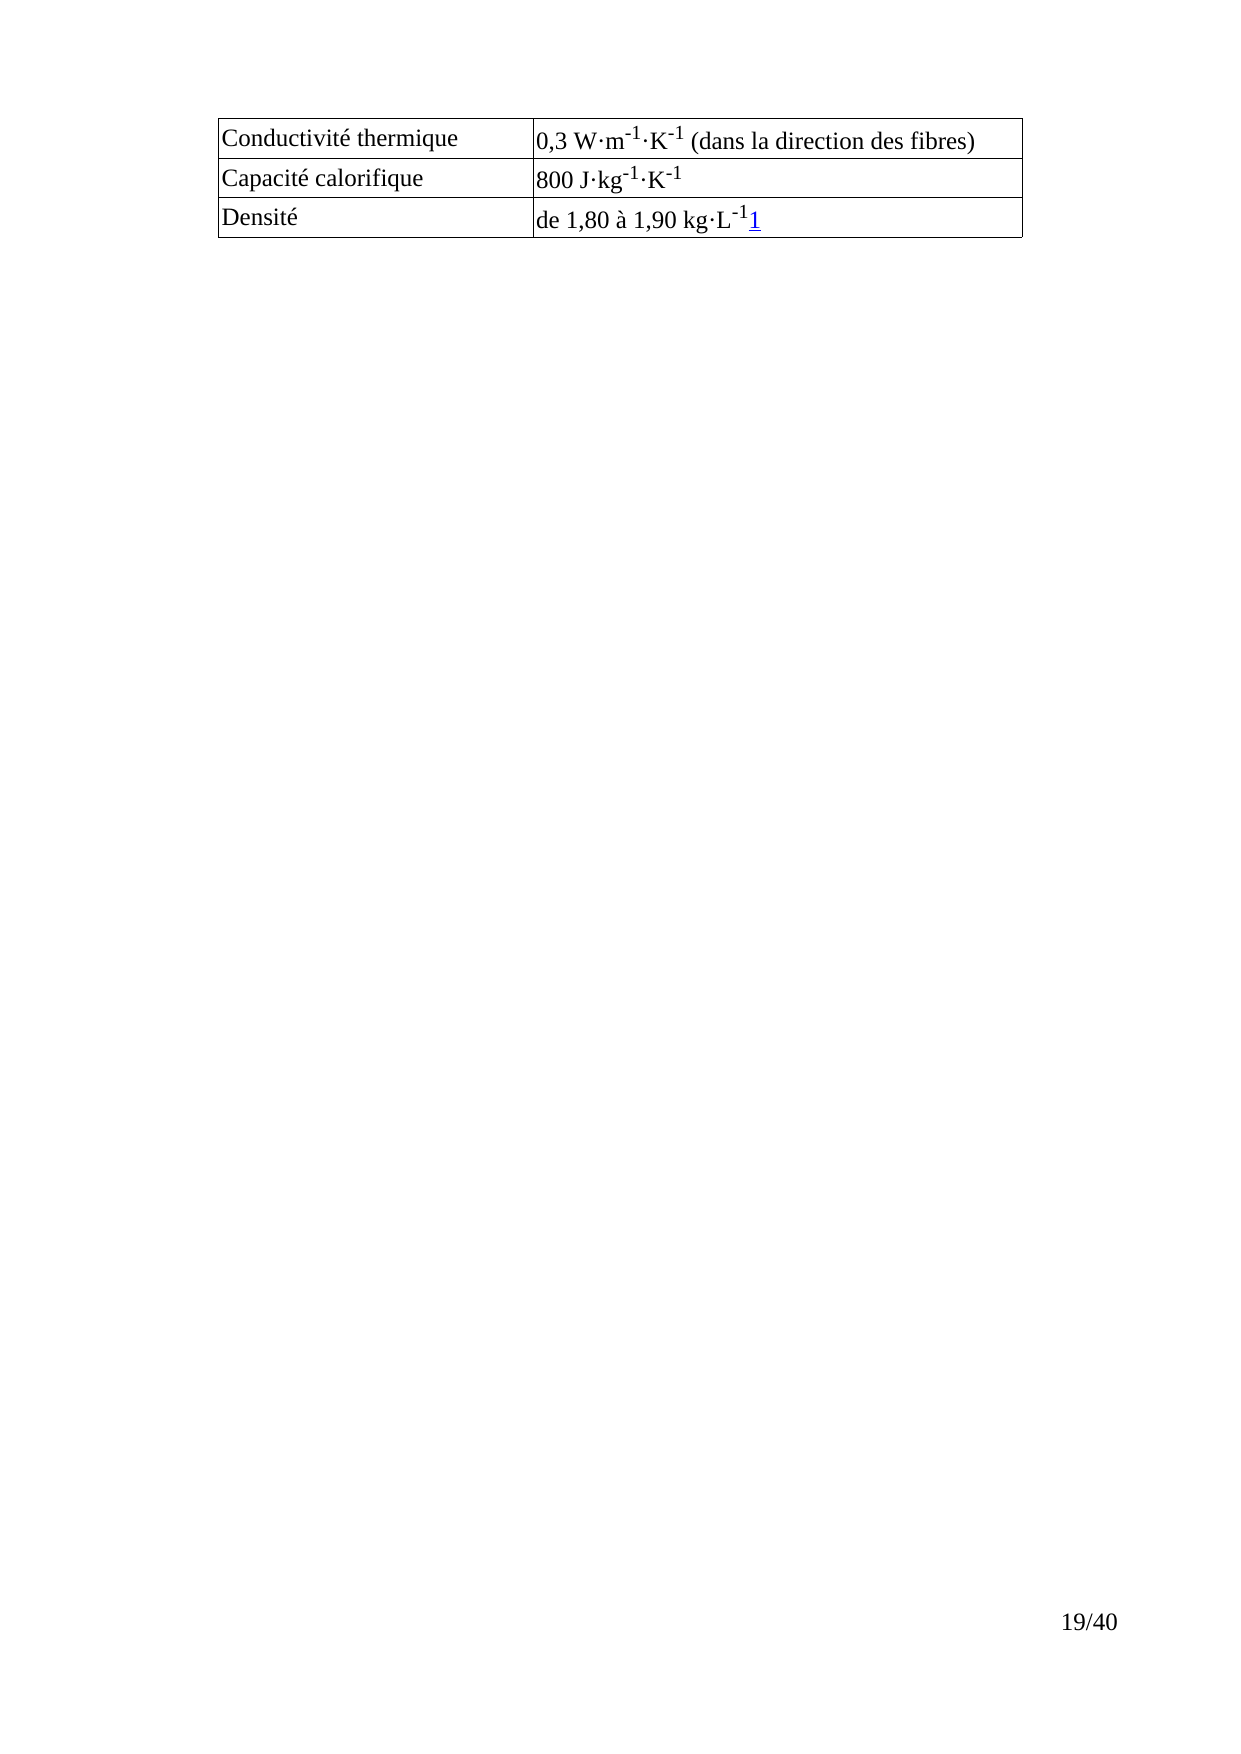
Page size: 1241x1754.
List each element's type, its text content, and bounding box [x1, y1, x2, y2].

table_cell de 1,80 à 1,90 kg·L-11 [534, 198, 1022, 237]
table_cell Conductivité thermique [219, 119, 533, 158]
table_cell Capacité calorifique [219, 159, 533, 197]
table_cell Densité [219, 198, 533, 237]
table_cell 0,3 W·m-1·K-1 (dans la direction des fibres) [534, 119, 1022, 158]
table_cell 800 J·kg-1·K-1 [534, 159, 1022, 197]
